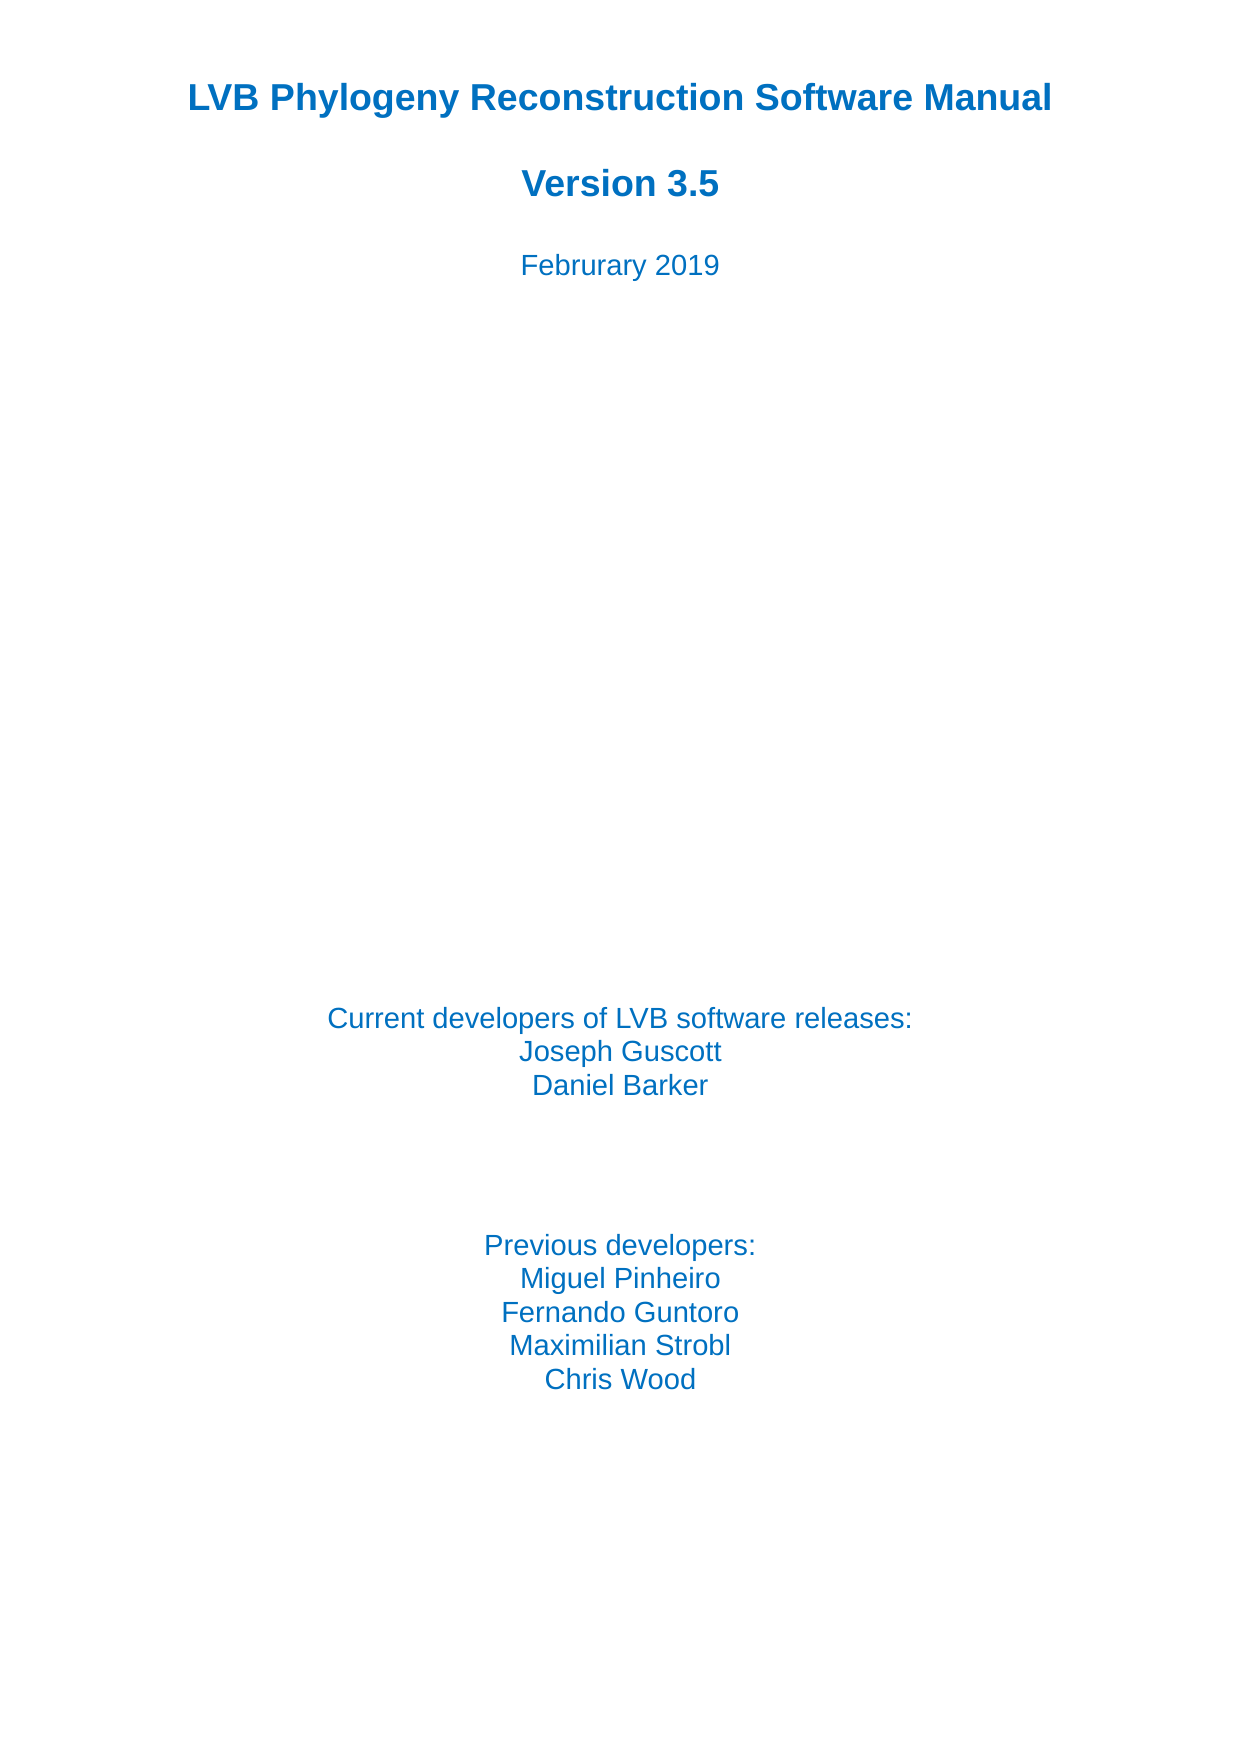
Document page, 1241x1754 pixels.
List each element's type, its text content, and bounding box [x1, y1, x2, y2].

text Version 3.5 [118, 161, 1122, 204]
text Joseph Guscott Daniel Barker [118, 1034, 1122, 1101]
text Previous developers: [118, 1227, 1122, 1261]
text Miguel Pinheiro [118, 1261, 1122, 1294]
text Februrary 2019 [118, 247, 1122, 281]
text Current developers of LVB software releases: [118, 1001, 1122, 1034]
text Fernando Guntoro Maximilian Strobl Chris Wood [118, 1294, 1122, 1395]
text LVB Phylogeny Reconstruction Software Manual [118, 75, 1122, 118]
